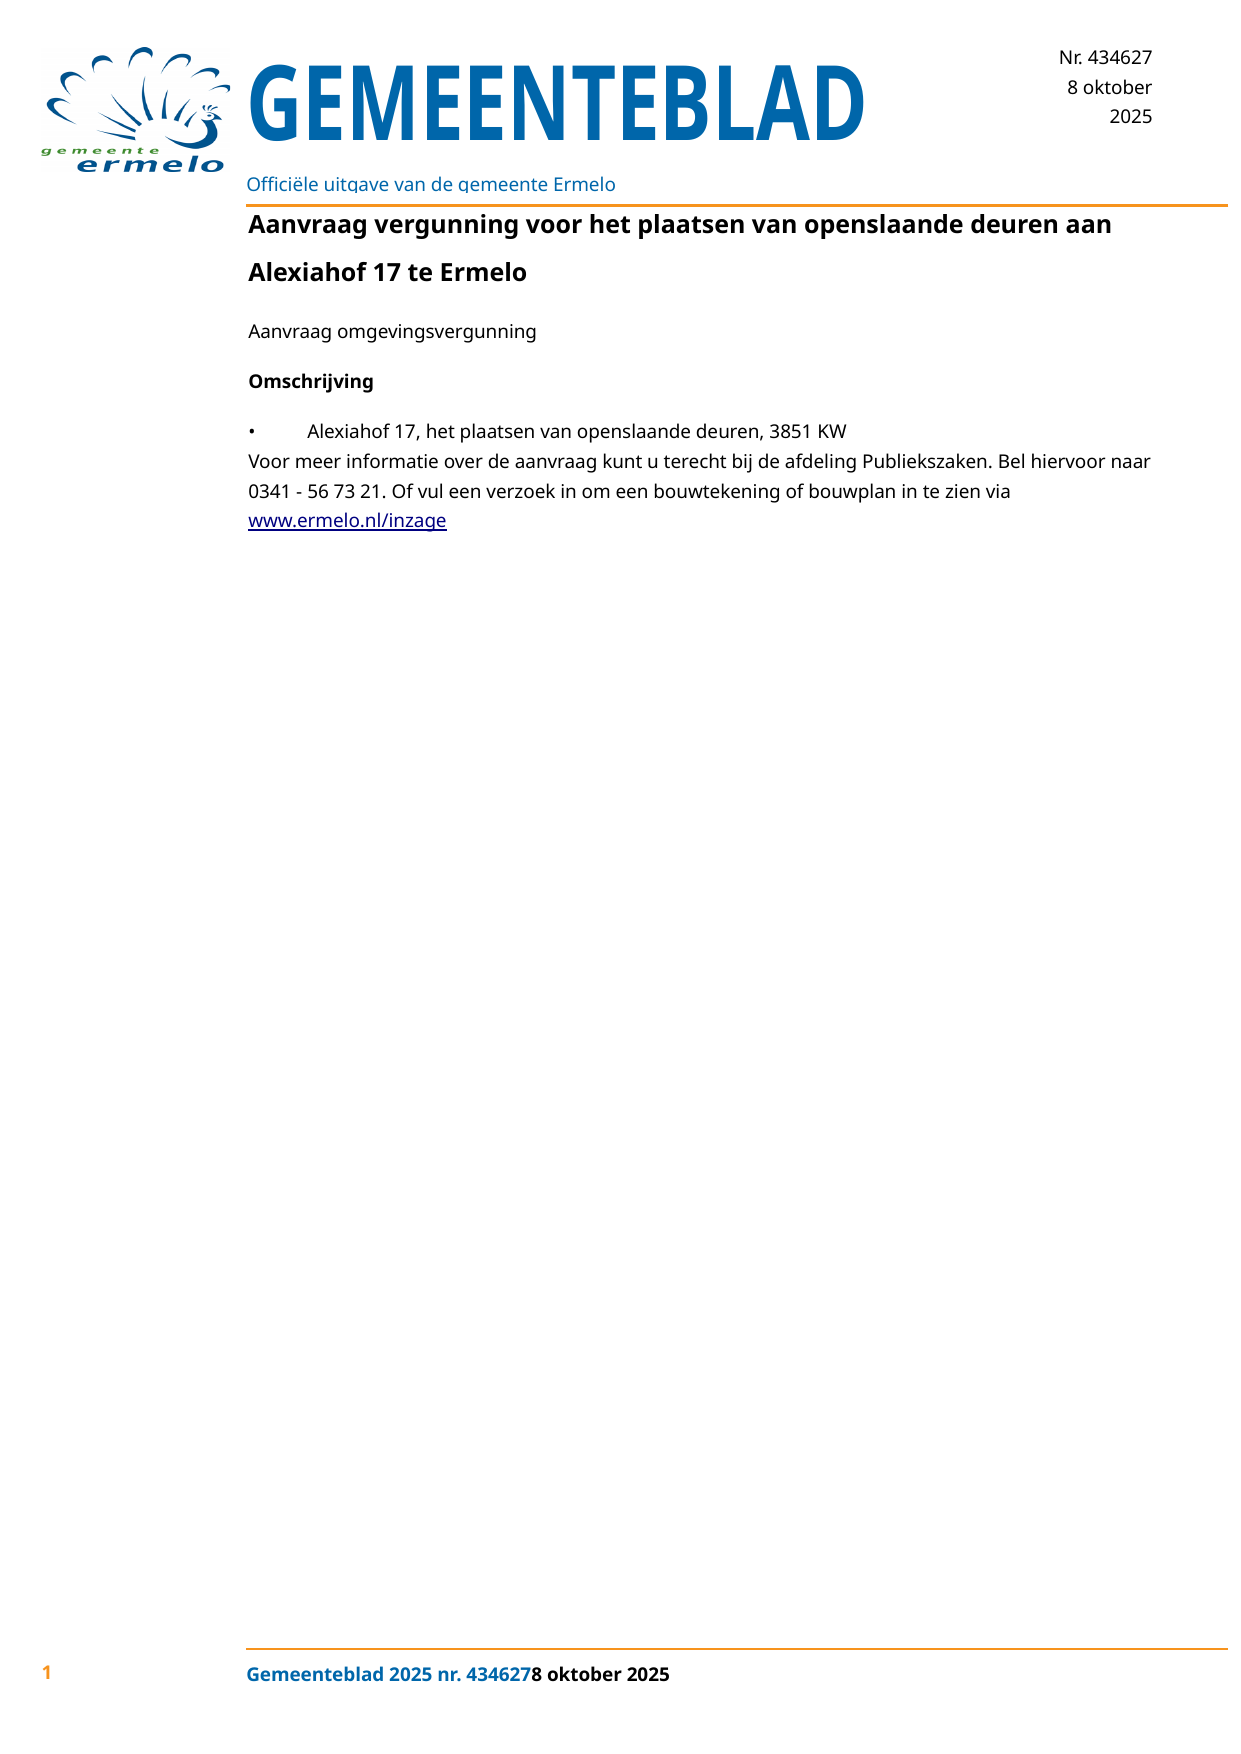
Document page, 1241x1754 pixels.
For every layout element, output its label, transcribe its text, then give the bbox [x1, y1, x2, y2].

text Omschrijving [248, 368, 1152, 394]
text Aanvraag vergunning voor het plaatsen van openslaande deuren aan Alexiahof 17 te Ermelo [248, 207, 1152, 288]
list Alexiahof 17, het plaatsen van openslaande deuren, 3851 KW [248, 419, 1152, 444]
text Voor meer informatie over de aanvraag kunt u terecht bij de afdeling Publiekszaken. Bel hiervoor naar 0341 - 56 73 21. Of vul een verzoek in om een bouwtekening of bouwplan in te zien via www.ermelo.nl/inzage [248, 448, 1152, 533]
picture [41, 47, 231, 172]
text Aanvraag omgevingsvergunning [248, 318, 1152, 344]
